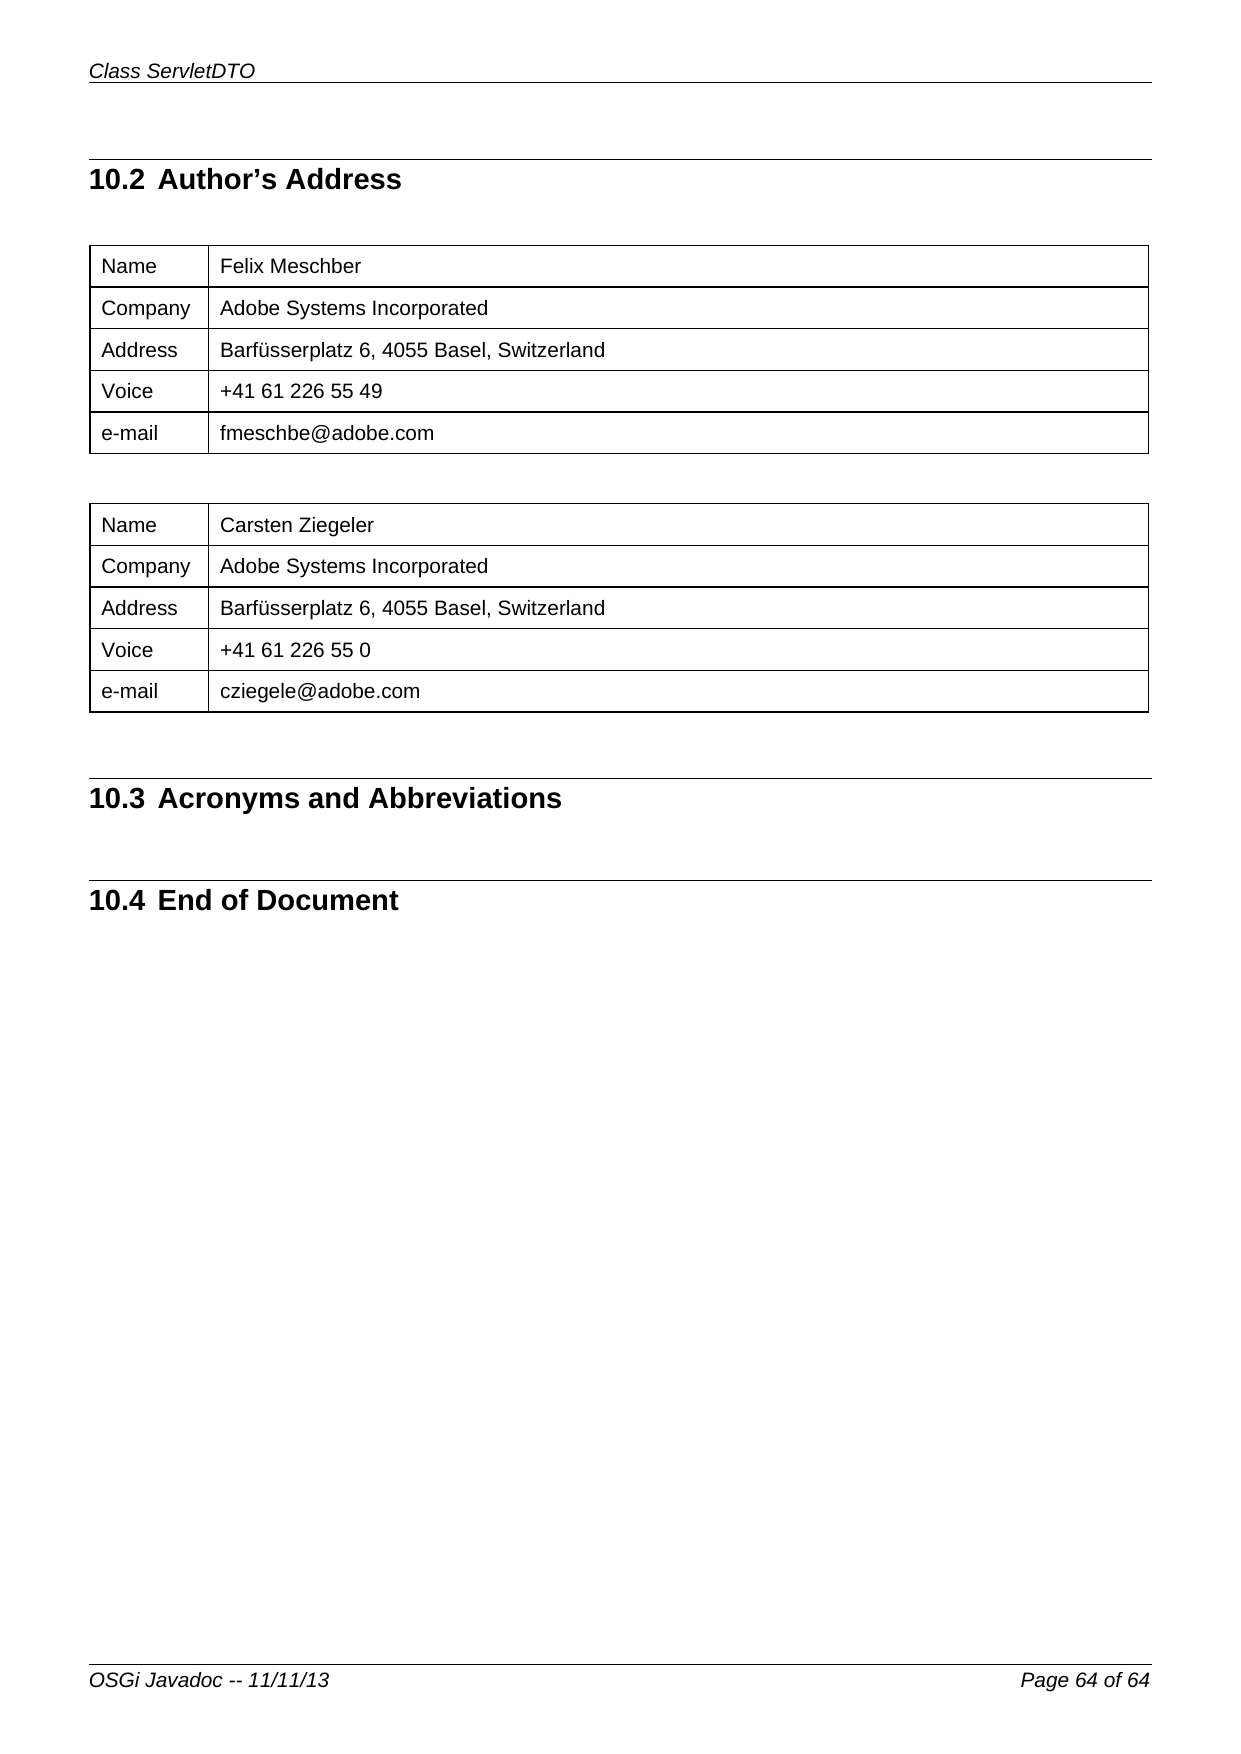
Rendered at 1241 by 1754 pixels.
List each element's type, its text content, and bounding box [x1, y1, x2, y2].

table_cell Voice [91, 629, 208, 670]
table_cell fmeschbe@adobe.com [209, 413, 1148, 453]
table_header Carsten Ziegeler [209, 504, 1148, 545]
table_cell Adobe Systems Incorporated [209, 288, 1148, 328]
table_cell +41 61 226 55 0 [209, 629, 1148, 670]
table_cell e-mail [91, 671, 208, 711]
subtitle End of Document [88, 881, 1152, 917]
table_cell Voice [91, 371, 208, 411]
table_cell Barfüsserplatz 6, 4055 Basel, Switzerland [209, 588, 1148, 628]
table_cell Barfüsserplatz 6, 4055 Basel, Switzerland [209, 329, 1148, 370]
table_cell Company [91, 288, 208, 328]
table_cell Address [91, 588, 208, 628]
table_cell e-mail [91, 413, 208, 453]
subtitle Author’s Address [88, 160, 1152, 196]
subtitle Acronyms and Abbreviations [88, 779, 1152, 815]
table_cell cziegele@adobe.com [209, 671, 1148, 711]
table_cell Adobe Systems Incorporated [209, 546, 1148, 586]
table_header Felix Meschber [209, 246, 1148, 286]
table_header Name [91, 246, 208, 286]
table_cell Company [91, 546, 208, 586]
table_cell +41 61 226 55 49 [209, 371, 1148, 411]
table_header Name [91, 504, 208, 545]
table_cell Address [91, 329, 208, 370]
